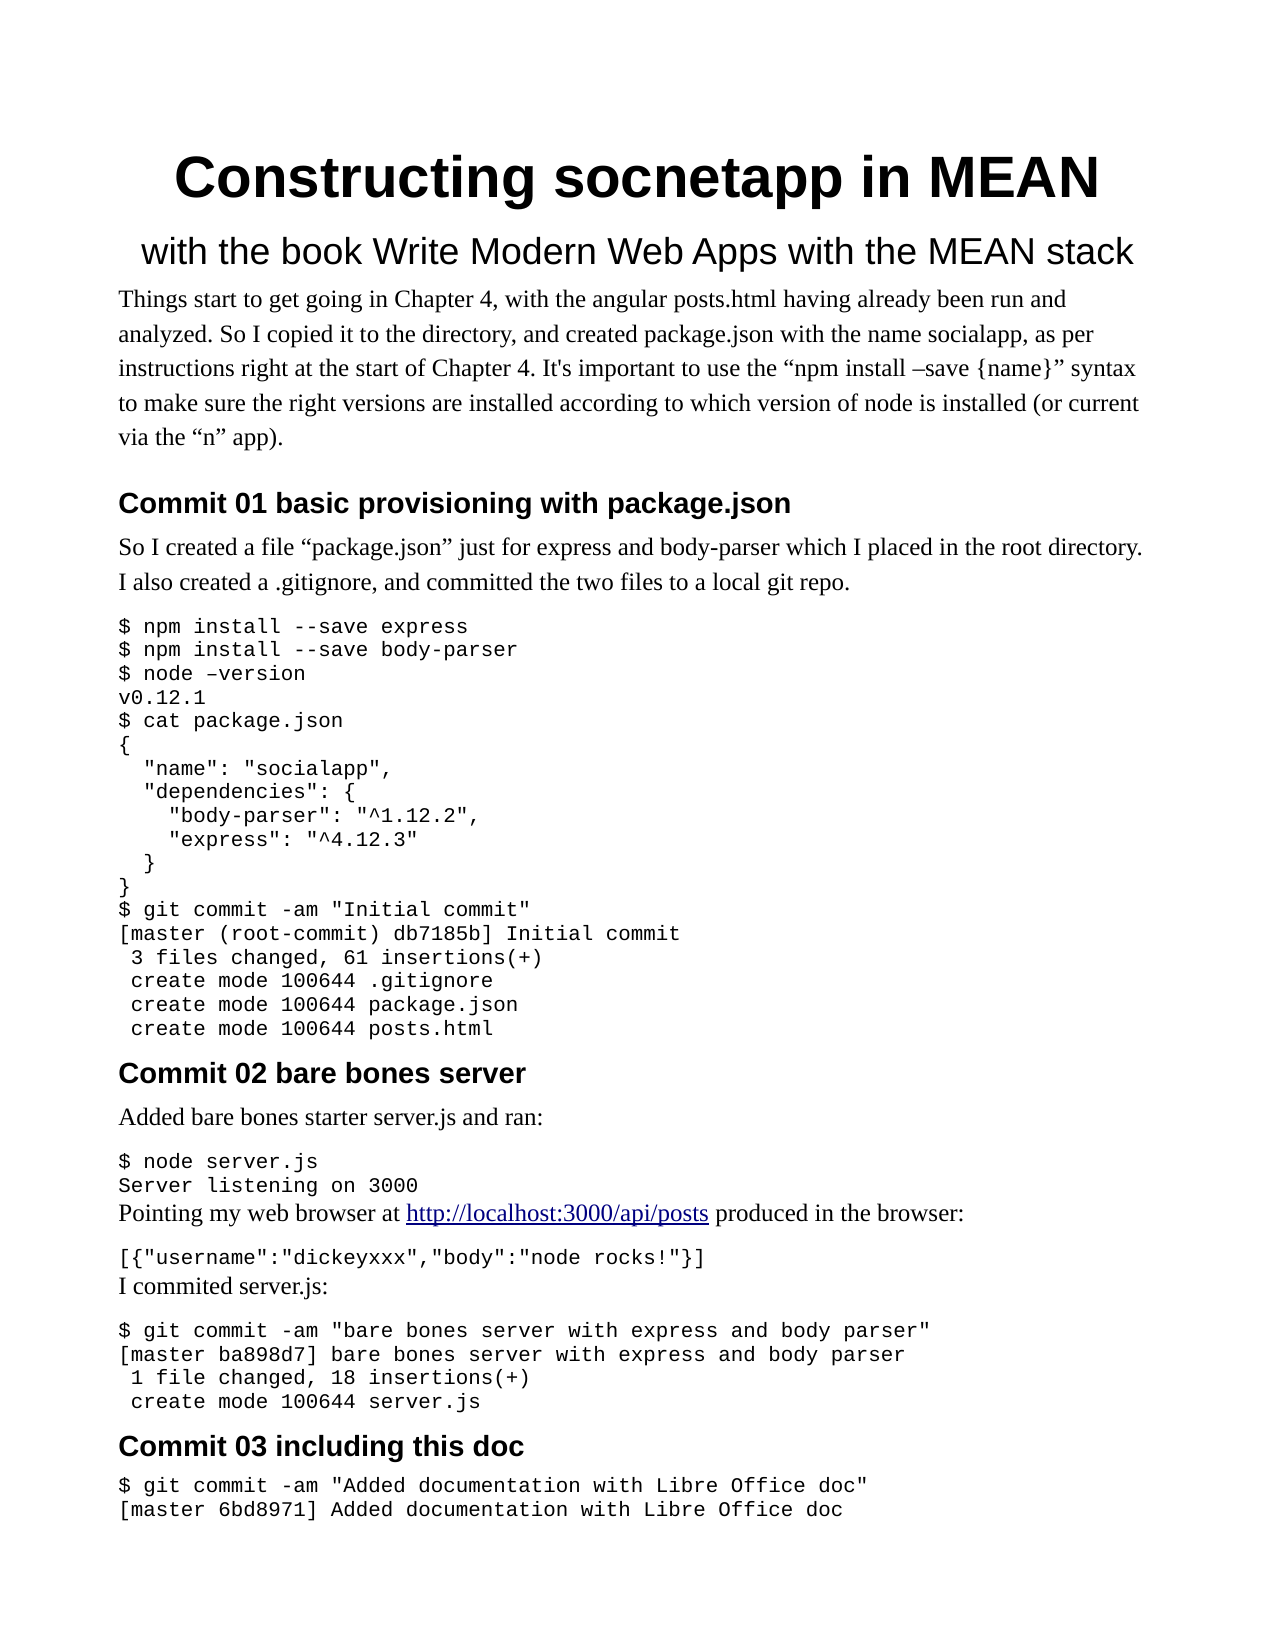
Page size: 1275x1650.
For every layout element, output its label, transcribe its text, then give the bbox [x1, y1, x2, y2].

text } [118, 852, 1157, 876]
text create mode 100644 package.json [118, 994, 1157, 1018]
text [master 6bd8971] Added documentation with Libre Office doc [118, 1499, 1157, 1523]
text create mode 100644 server.js [118, 1391, 1157, 1415]
subtitle Commit 01 basic provisioning with package.json [118, 486, 1157, 520]
text "name": "socialapp", [118, 758, 1157, 781]
text "body-parser": "^1.12.2", [118, 805, 1157, 828]
text $ git commit -am "bare bones server with express and body parser" [118, 1320, 1157, 1344]
text I commited server.js: [118, 1271, 1157, 1300]
text } [118, 876, 1157, 899]
text $ npm install --save express [118, 616, 1157, 639]
text $ node server.js [118, 1151, 1157, 1175]
text Server listening on 3000 [118, 1175, 1157, 1198]
text [{"username":"dickeyxxx","body":"node rocks!"}] [118, 1247, 1157, 1271]
text create mode 100644 posts.html [118, 1018, 1157, 1041]
title Constructing socnetapp in MEAN [118, 143, 1157, 210]
text 1 file changed, 18 insertions(+) [118, 1367, 1157, 1391]
text Added bare bones starter server.js and ran: [118, 1102, 1157, 1131]
text $ npm install --save body-parser [118, 639, 1157, 663]
text $ node –version [118, 663, 1157, 687]
text { [118, 734, 1157, 758]
text "dependencies": { [118, 781, 1157, 805]
text $ git commit -am "Added documentation with Libre Office doc" [118, 1475, 1157, 1499]
text [master (root-commit) db7185b] Initial commit [118, 923, 1157, 947]
text $ git commit -am "Initial commit" [118, 899, 1157, 923]
text $ cat package.json [118, 710, 1157, 734]
text 3 files changed, 61 insertions(+) [118, 947, 1157, 970]
text [master ba898d7] bare bones server with express and body parser [118, 1344, 1157, 1367]
text Things start to get going in Chapter 4, with the angular posts.html having already been run and analyzed. So I copied it to the directory, and created package.json with the name socialapp, as per instructions right at the start of Chapter 4. It's important to use the “npm install –save {name}” syntax to make sure the right versions are installed according to which version of node is installed (or current via the “n” app). [118, 284, 1157, 451]
text create mode 100644 .gitignore [118, 970, 1157, 994]
text So I created a file “package.json” just for express and body-parser which I placed in the root directory. I also created a .gitignore, and committed the two files to a local git repo. [118, 532, 1157, 595]
subtitle Commit 03 including this doc [118, 1429, 1157, 1463]
text "express": "^4.12.3" [118, 828, 1157, 852]
text Pointing my web browser at http://localhost:3000/api/posts produced in the browser: [118, 1198, 1157, 1227]
text v0.12.1 [118, 687, 1157, 710]
subtitle with the book Write Modern Web Apps with the MEAN stack [118, 229, 1157, 272]
subtitle Commit 02 bare bones server [118, 1056, 1157, 1089]
